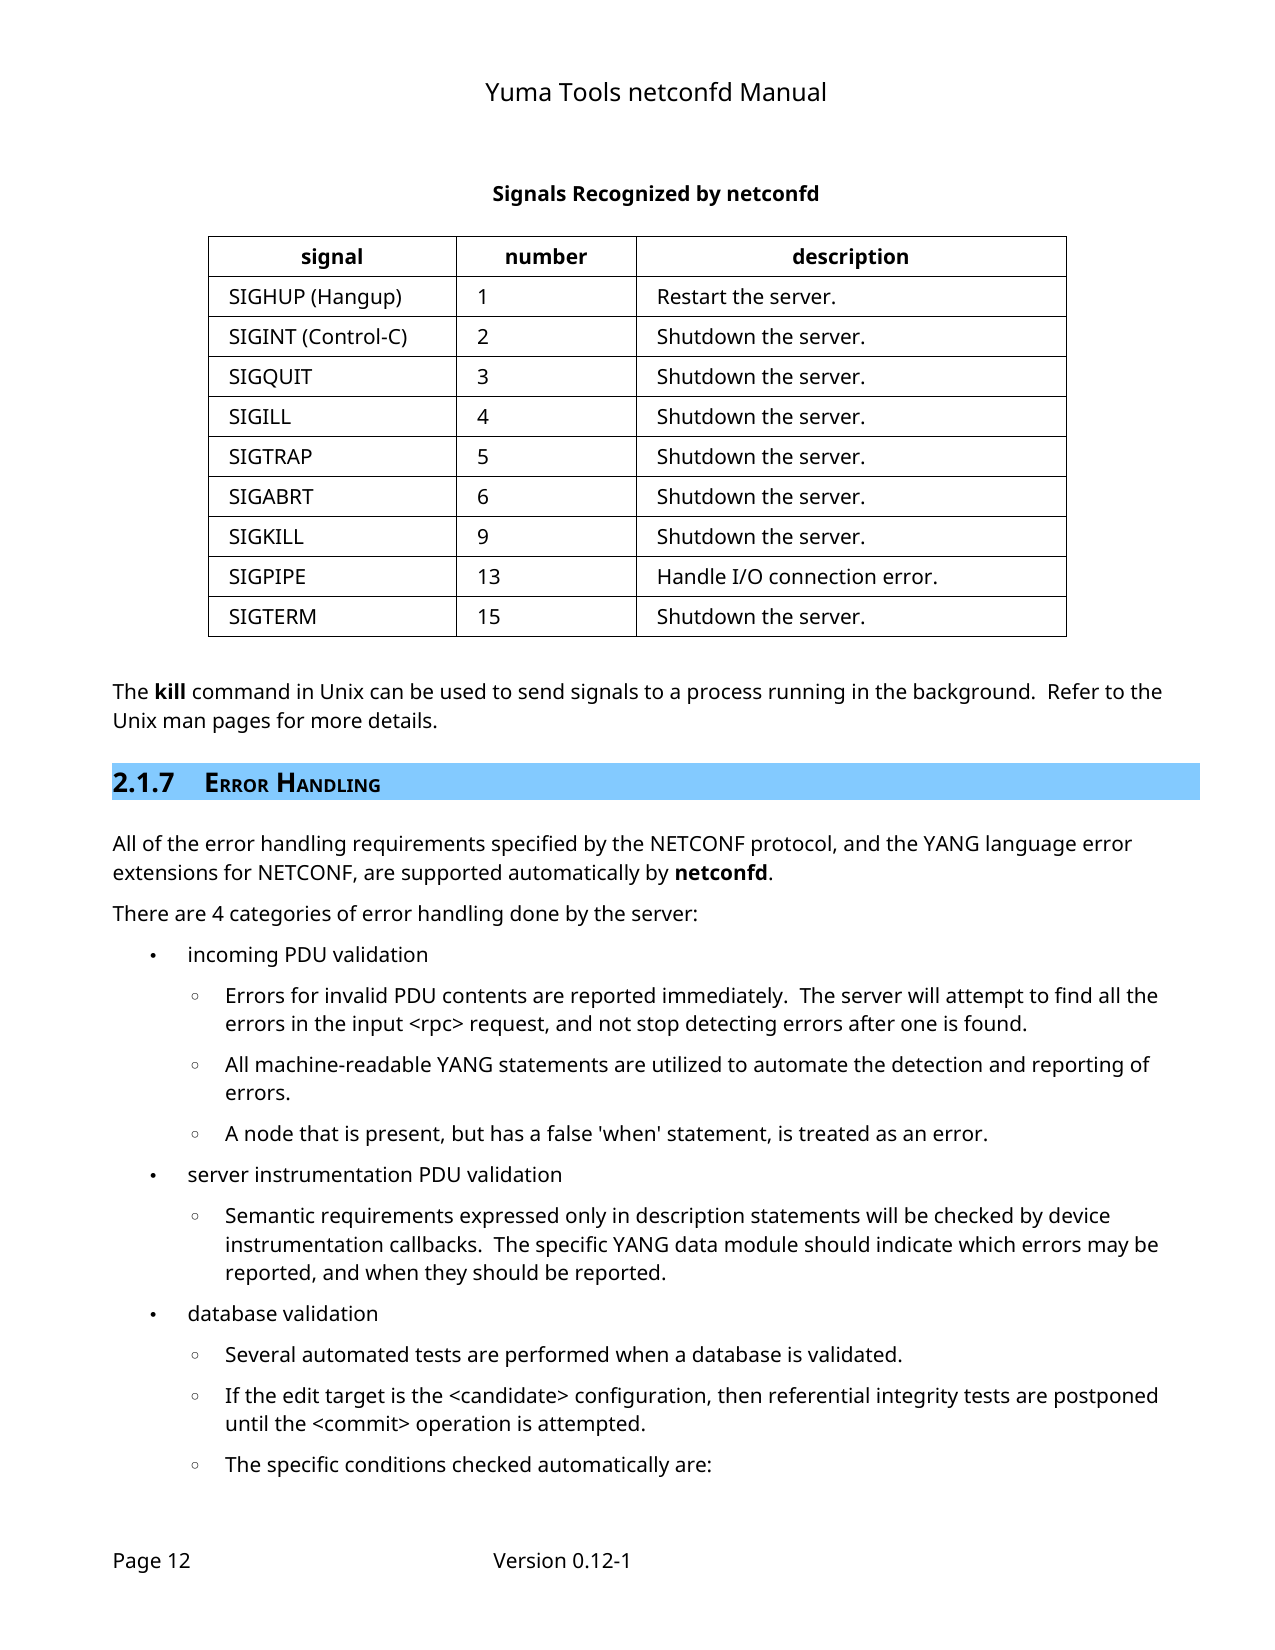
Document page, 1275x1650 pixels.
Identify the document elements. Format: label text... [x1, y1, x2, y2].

text The kill command in Unix can be used to send signals to a process running in the background. Refer to the Unix man pages for more details. [112, 677, 1200, 734]
list Errors for invalid PDU contents are reported immediately. The server will attempt to find all the errors in the input <rpc> request, and not stop detecting errors after one is found. [187, 981, 1200, 1038]
table_cell SIGILL [209, 397, 456, 436]
table_cell Shutdown the server. [637, 477, 1066, 516]
table_cell SIGABRT [209, 477, 456, 516]
table_cell 1 [457, 277, 636, 316]
list server instrumentation PDU validation [150, 1160, 1200, 1189]
table_cell Shutdown the server. [637, 437, 1066, 476]
list All machine-readable YANG statements are utilized to automate the detection and reporting of errors. [187, 1050, 1200, 1107]
subtitle Error Handling [112, 763, 1200, 800]
table_cell Shutdown the server. [637, 317, 1066, 356]
table_cell Shutdown the server. [637, 517, 1066, 556]
table_cell Shutdown the server. [637, 397, 1066, 436]
table_cell Shutdown the server. [637, 357, 1066, 396]
list Several automated tests are performed when a database is validated. [187, 1340, 1200, 1368]
table_cell 13 [457, 557, 636, 596]
table_cell SIGTRAP [209, 437, 456, 476]
list Semantic requirements expressed only in description statements will be checked by device instrumentation callbacks. The specific YANG data module should indicate which errors may be reported, and when they should be reported. [187, 1201, 1200, 1287]
table_cell 9 [457, 517, 636, 556]
table_cell 3 [457, 357, 636, 396]
table_cell SIGKILL [209, 517, 456, 556]
text There are 4 categories of error handling done by the server: [112, 899, 1200, 927]
table_cell SIGTERM [209, 597, 456, 636]
table_cell 5 [457, 437, 636, 476]
table_cell 4 [457, 397, 636, 436]
list incoming PDU validation [150, 940, 1200, 968]
table_cell 15 [457, 597, 636, 636]
list A node that is present, but has a false 'when' statement, is treated as an error. [187, 1119, 1200, 1148]
table_cell Handle I/O connection error. [637, 557, 1066, 596]
list If the edit target is the <candidate> configuration, then referential integrity tests are postponed until the <commit> operation is attempted. [187, 1381, 1200, 1438]
table_header signal [209, 237, 456, 276]
table_cell SIGHUP (Hangup) [209, 277, 456, 316]
table_cell SIGQUIT [209, 357, 456, 396]
list The specific conditions checked automatically are: [187, 1450, 1200, 1479]
table_cell 6 [457, 477, 636, 516]
table_cell Shutdown the server. [637, 597, 1066, 636]
table_header number [457, 237, 636, 276]
table_cell SIGINT (Control-C) [209, 317, 456, 356]
subtitle Signals Recognized by netconfd [127, 179, 1185, 208]
table_cell Restart the server. [637, 277, 1066, 316]
text All of the error handling requirements specified by the NETCONF protocol, and the YANG language error extensions for NETCONF, are supported automatically by netconfd. [112, 829, 1200, 886]
list database validation [150, 1299, 1200, 1328]
table_cell SIGPIPE [209, 557, 456, 596]
table_cell 2 [457, 317, 636, 356]
table_header description [637, 237, 1066, 276]
